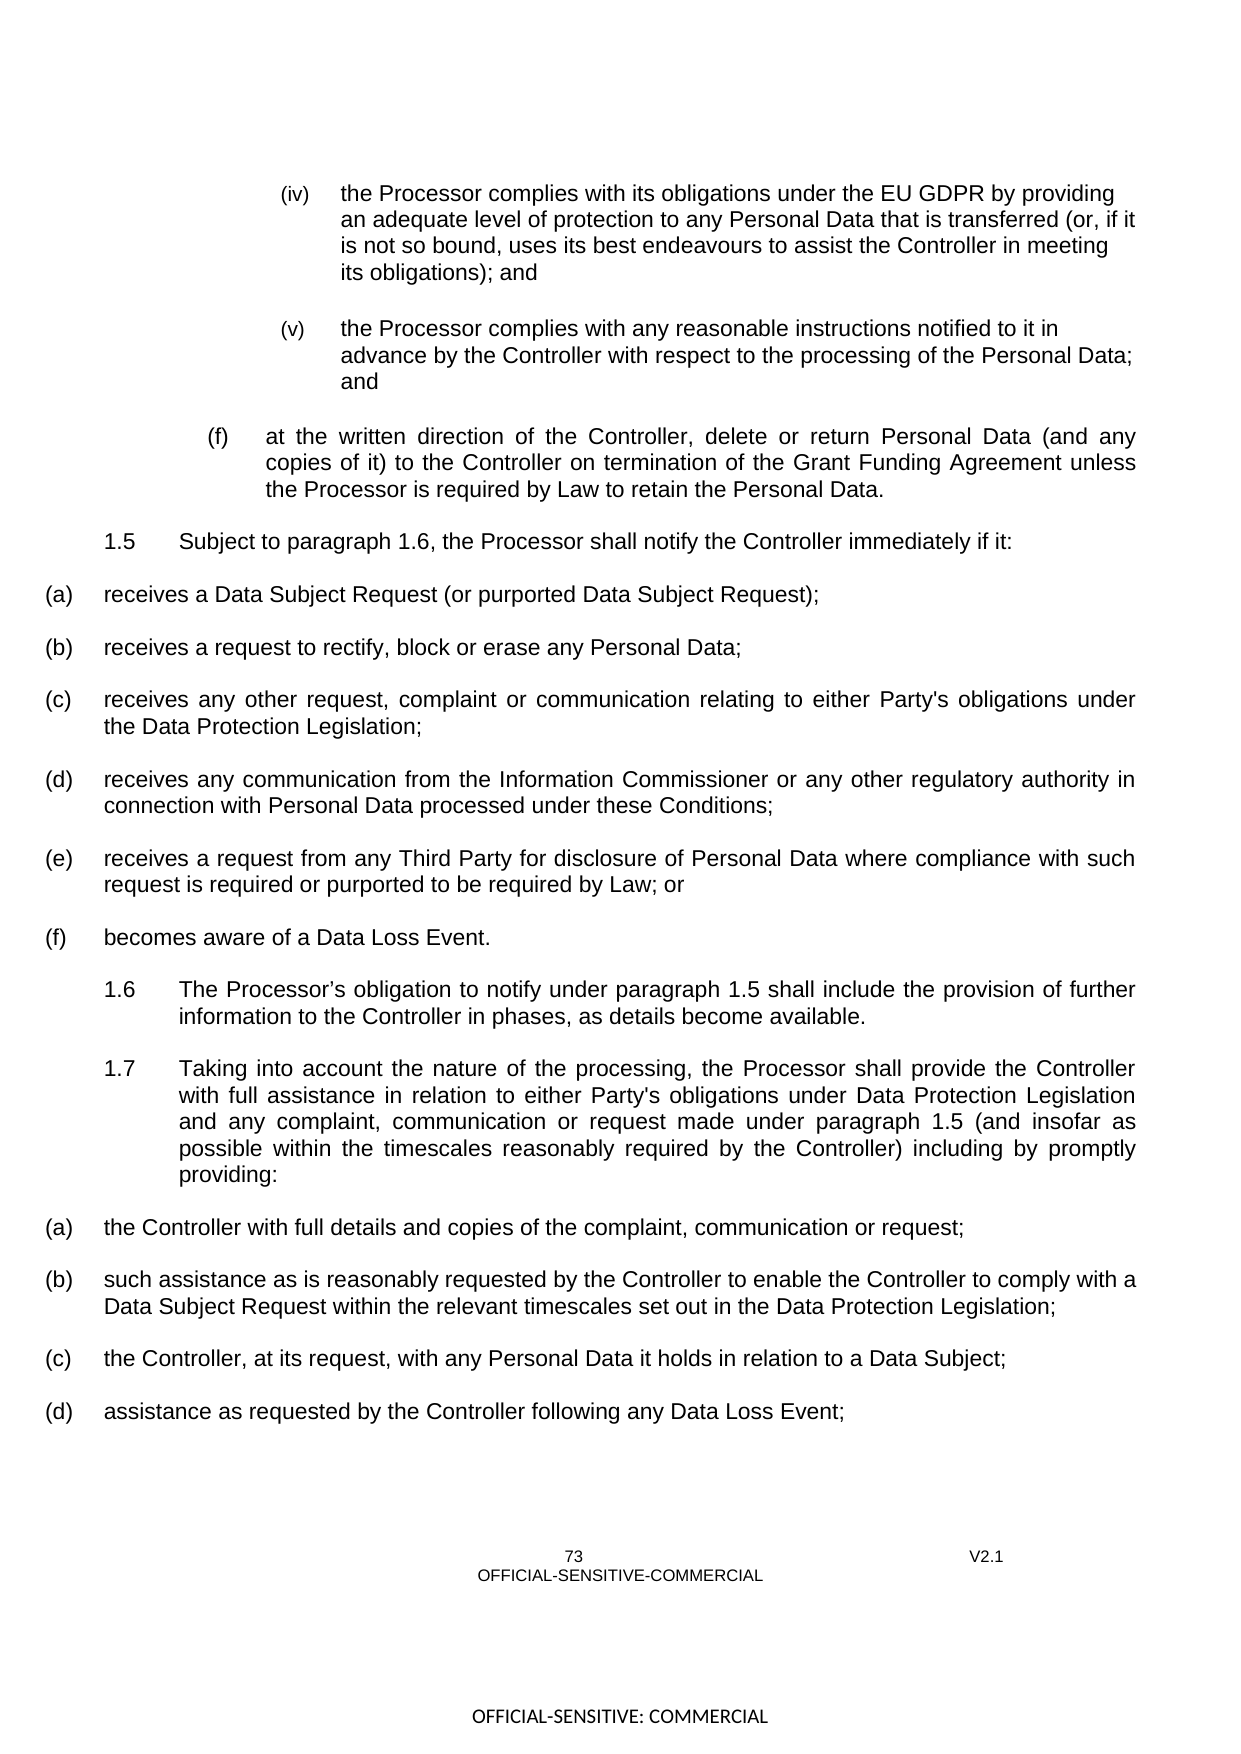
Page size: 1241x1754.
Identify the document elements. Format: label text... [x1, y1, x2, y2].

list receives any communication from the Information Commissioner or any other regulatory authority in connection with Personal Data processed under these Conditions; [45, 766, 1137, 818]
list receives a request to rectify, block or erase any Personal Data; [45, 634, 1137, 660]
list the Controller, at its request, with any Personal Data it holds in relation to a Data Subject; [45, 1345, 1137, 1372]
list assistance as requested by the Controller following any Data Loss Event; [45, 1398, 1137, 1424]
list Subject to paragraph 1.6, the Processor shall notify the Controller immediately if it: [103, 528, 1137, 555]
list The Processor’s obligation to notify under paragraph 1.5 shall include the provision of further information to the Controller in phases, as details become available. [103, 976, 1137, 1029]
list receives a Data Subject Request (or purported Data Subject Request); [45, 581, 1137, 607]
list at the written direction of the Controller, delete or return Personal Data (and any copies of it) to the Controller on termination of the Grant Funding Agreement unless the Processor is required by Law to retain the Personal Data. [207, 423, 1137, 502]
list receives a request from any Third Party for disclosure of Personal Data where compliance with such request is required or purported to be required by Law; or [45, 844, 1137, 897]
list the Processor complies with any reasonable instructions notified to it in advance by the Controller with respect to the processing of the Personal Data; and [280, 315, 1137, 394]
list such assistance as is reasonably requested by the Controller to enable the Controller to comply with a Data Subject Request within the relevant timescales set out in the Data Protection Legislation; [45, 1266, 1137, 1319]
list the Controller with full details and copies of the complaint, communication or request; [45, 1213, 1137, 1240]
list the Processor complies with its obligations under the EU GDPR by providing an adequate level of protection to any Personal Data that is transferred (or, if it is not so bound, uses its best endeavours to assist the Controller in meeting its obligations); and [280, 179, 1137, 285]
list receives any other request, complaint or communication relating to either Party's obligations under the Data Protection Legislation; [45, 686, 1137, 739]
list Taking into account the nature of the processing, the Processor shall provide the Controller with full assistance in relation to either Party's obligations under Data Protection Legislation and any complaint, communication or request made under paragraph 1.5 (and insofar as possible within the timescales reasonably required by the Controller) including by promptly providing: [103, 1055, 1137, 1187]
list becomes aware of a Data Loss Event. [45, 924, 1137, 950]
